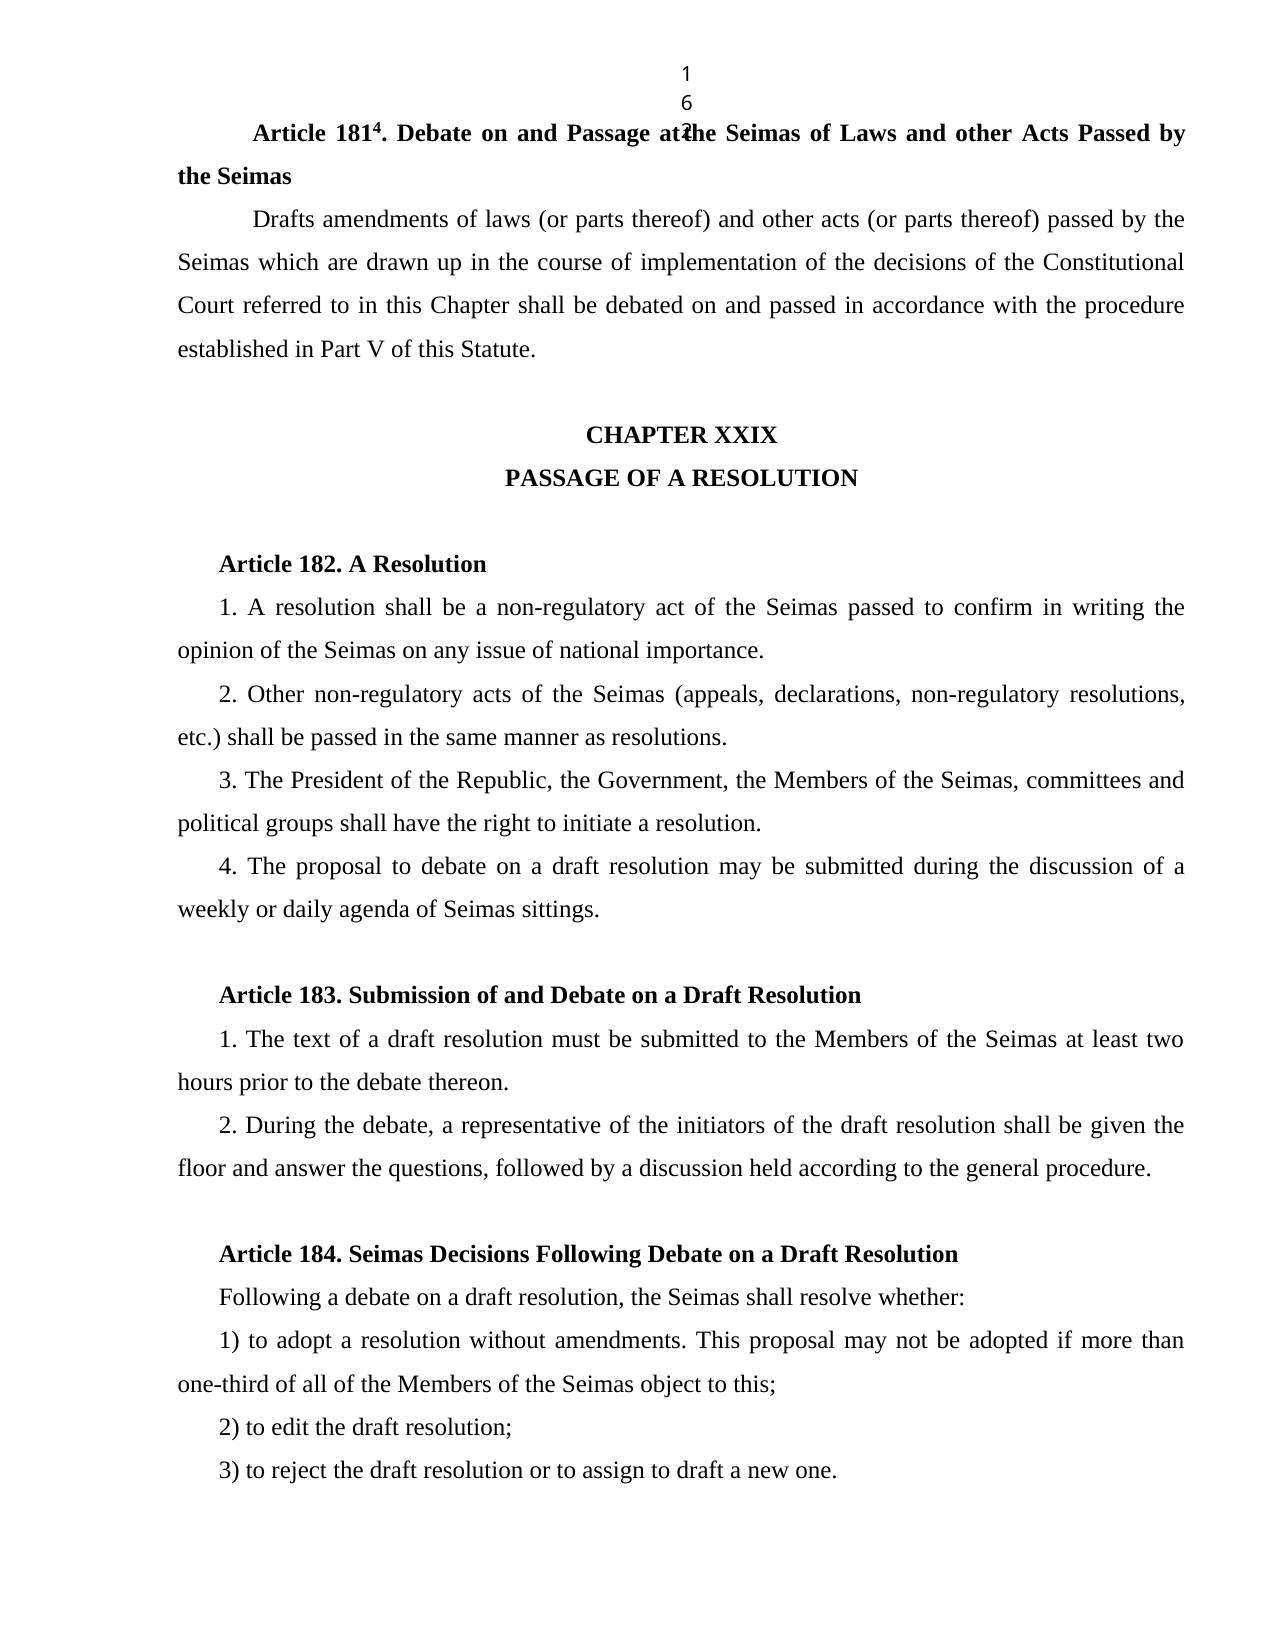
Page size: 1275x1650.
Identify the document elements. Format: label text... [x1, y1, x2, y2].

text Article 184. Seimas Decisions Following Debate on a Draft Resolution [177, 1239, 1186, 1268]
text 3) to reject the draft resolution or to assign to draft a new one. [177, 1455, 1186, 1484]
text PASSAGE OF A RESOLUTION [177, 463, 1186, 492]
text Drafts amendments of laws (or parts thereof) and other acts (or parts thereof) passed by the Seimas which are drawn up in the course of implementation of the decisions of the Constitutional Court referred to in this Chapter shall be debated on and passed in accordance with the procedure established in Part V of this Statute. [177, 204, 1186, 362]
text 2. Other non-regulatory acts of the Seimas (appeals, declarations, non-regulatory resolutions, etc.) shall be passed in the same manner as resolutions. [177, 679, 1186, 751]
text 2) to edit the draft resolution; [177, 1412, 1186, 1441]
text 1. The text of a draft resolution must be submitted to the Members of the Seimas at least two hours prior to the debate thereon. [177, 1024, 1186, 1096]
text 2. During the debate, a representative of the initiators of the draft resolution shall be given the floor and answer the questions, followed by a discussion held according to the general procedure. [177, 1110, 1186, 1182]
text Following a debate on a draft resolution, the Seimas shall resolve whether: [177, 1282, 1186, 1311]
text Article 183. Submission of and Debate on a Draft Resolution [177, 981, 1186, 1009]
text 1) to adopt a resolution without amendments. This proposal may not be adopted if more than one-third of all of the Members of the Seimas object to this; [177, 1326, 1186, 1397]
text 1. A resolution shall be a non-regulatory act of the Seimas passed to confirm in writing the opinion of the Seimas on any issue of national importance. [177, 592, 1186, 664]
text 3. The President of the Republic, the Government, the Members of the Seimas, committees and political groups shall have the right to initiate a resolution. [177, 765, 1186, 837]
text Chapter XXIX [177, 420, 1186, 449]
text Article 1814. Debate on and Passage at the Seimas of Laws and other Acts Passed by the Seimas [177, 118, 1186, 190]
text Article 182. A Resolution [177, 549, 1186, 578]
text 4. The proposal to debate on a draft resolution may be submitted during the discussion of a weekly or daily agenda of Seimas sittings. [177, 851, 1186, 923]
